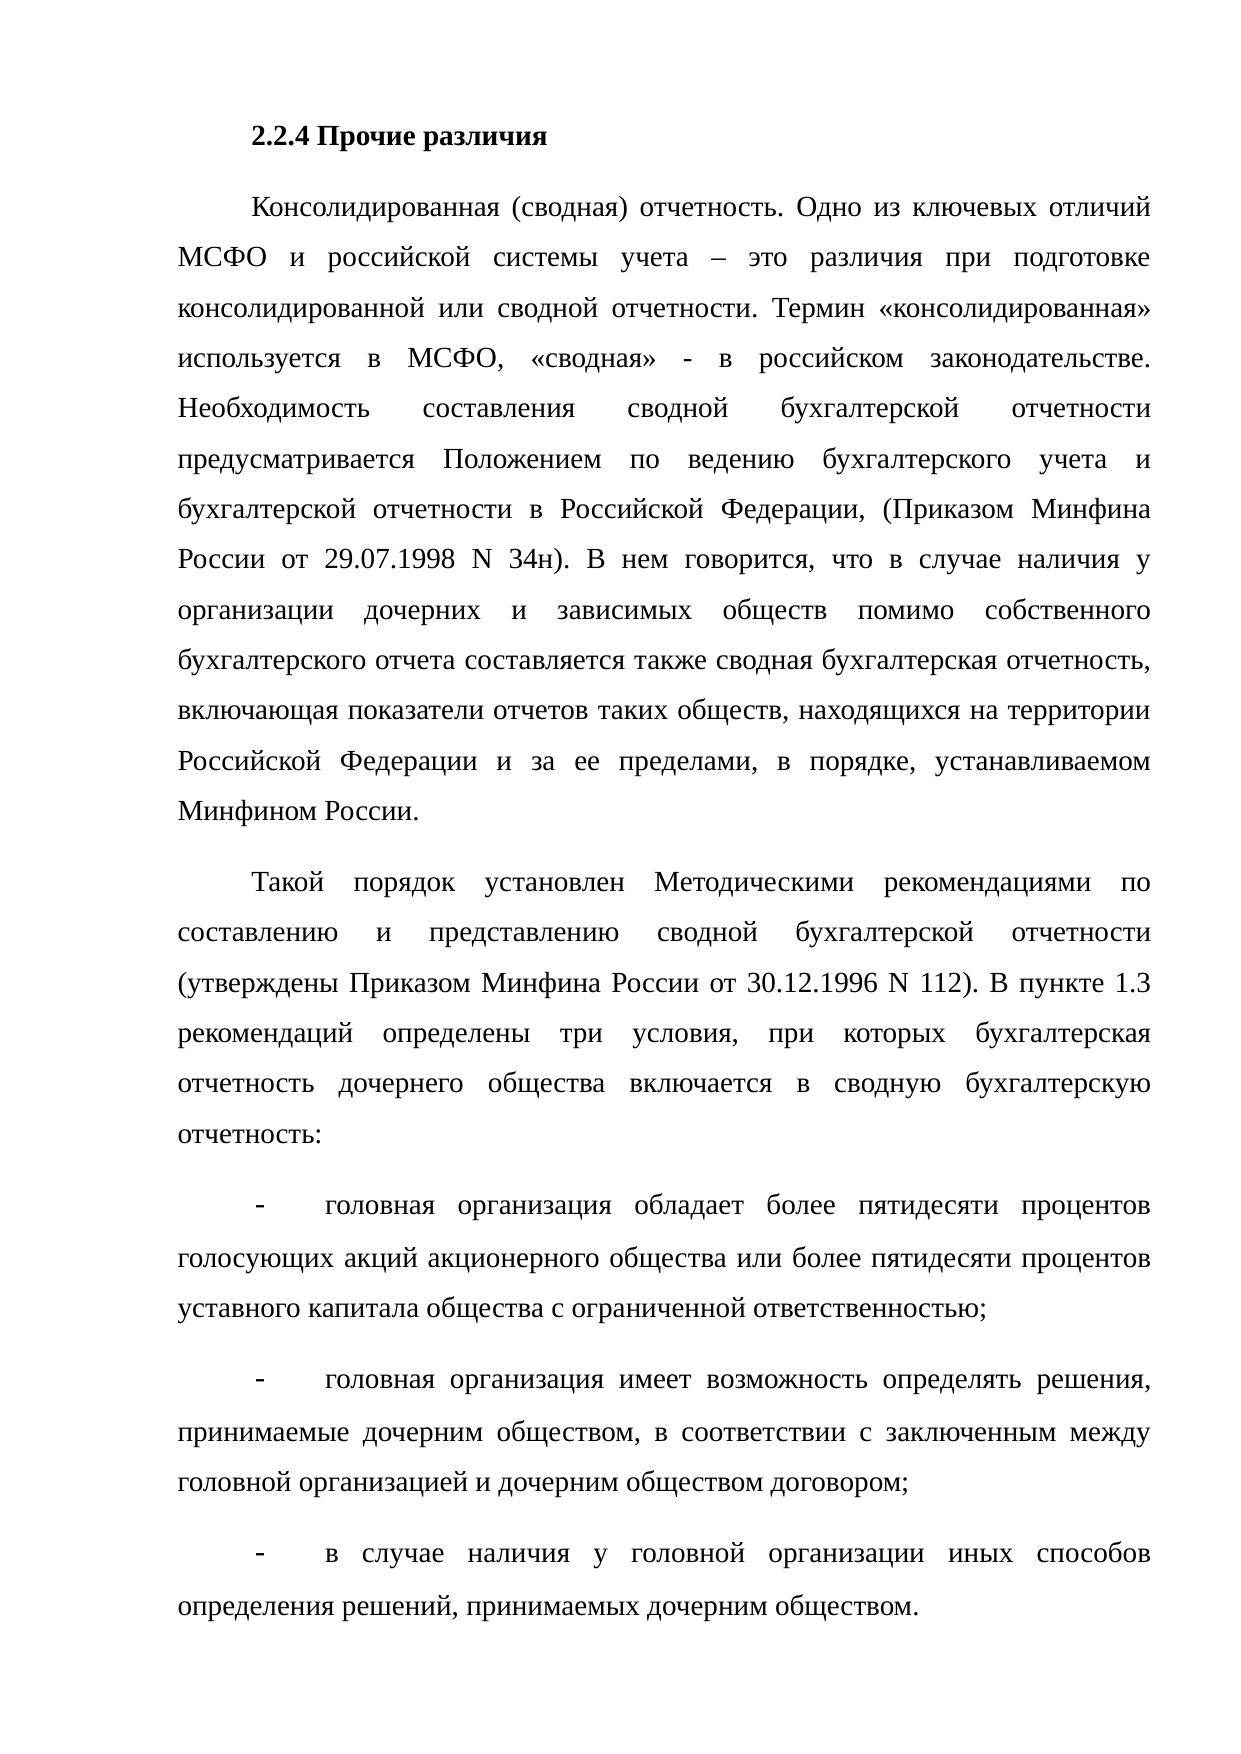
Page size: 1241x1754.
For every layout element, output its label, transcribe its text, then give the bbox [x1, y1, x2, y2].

text 2.2.4 Прочие различия [177, 118, 1152, 152]
text Консолидированная (сводная) отчетность. Одно из ключевых отличий МСФО и российской системы учета – это различия при подготовке консолидированной или сводной отчетности. Термин «консолидированная» используется в МСФО, «сводная» - в российском законодательстве. Необходимость составления сводной бухгалтерской отчетности предусматривается Положением по ведению бухгалтерского учета и бухгалтерской отчетности в Российской Федерации, (Приказом Минфина России от 29.07.1998 N 34н). В нем говорится, что в случае наличия у организации дочерних и зависимых обществ помимо собственного бухгалтерского отчета составляется также сводная бухгалтерская отчетность, включающая показатели отчетов таких обществ, находящихся на территории Российской Федерации и за ее пределами, в порядке, устанавливаемом Минфином России. [177, 189, 1152, 827]
list в случае наличия у головной организации иных способов определения решений, принимаемых дочерним обществом. [177, 1535, 1152, 1622]
list головная организация имеет возможность определять решения, принимаемые дочерним обществом, в соответствии с заключенным между головной организацией и дочерним обществом договором; [177, 1361, 1152, 1498]
list головная организация обладает более пятидесяти процентов голосующих акций акционерного общества или более пятидесяти процентов уставного капитала общества с ограниченной ответственностью; [177, 1187, 1152, 1323]
text Такой порядок установлен Методическими рекомендациями по составлению и представлению сводной бухгалтерской отчетности (утверждены Приказом Минфина России от 30.12.1996 N 112). В пункте 1.3 рекомендаций определены три условия, при которых бухгалтерская отчетность дочернего общества включается в сводную бухгалтерскую отчетность: [177, 864, 1152, 1149]
